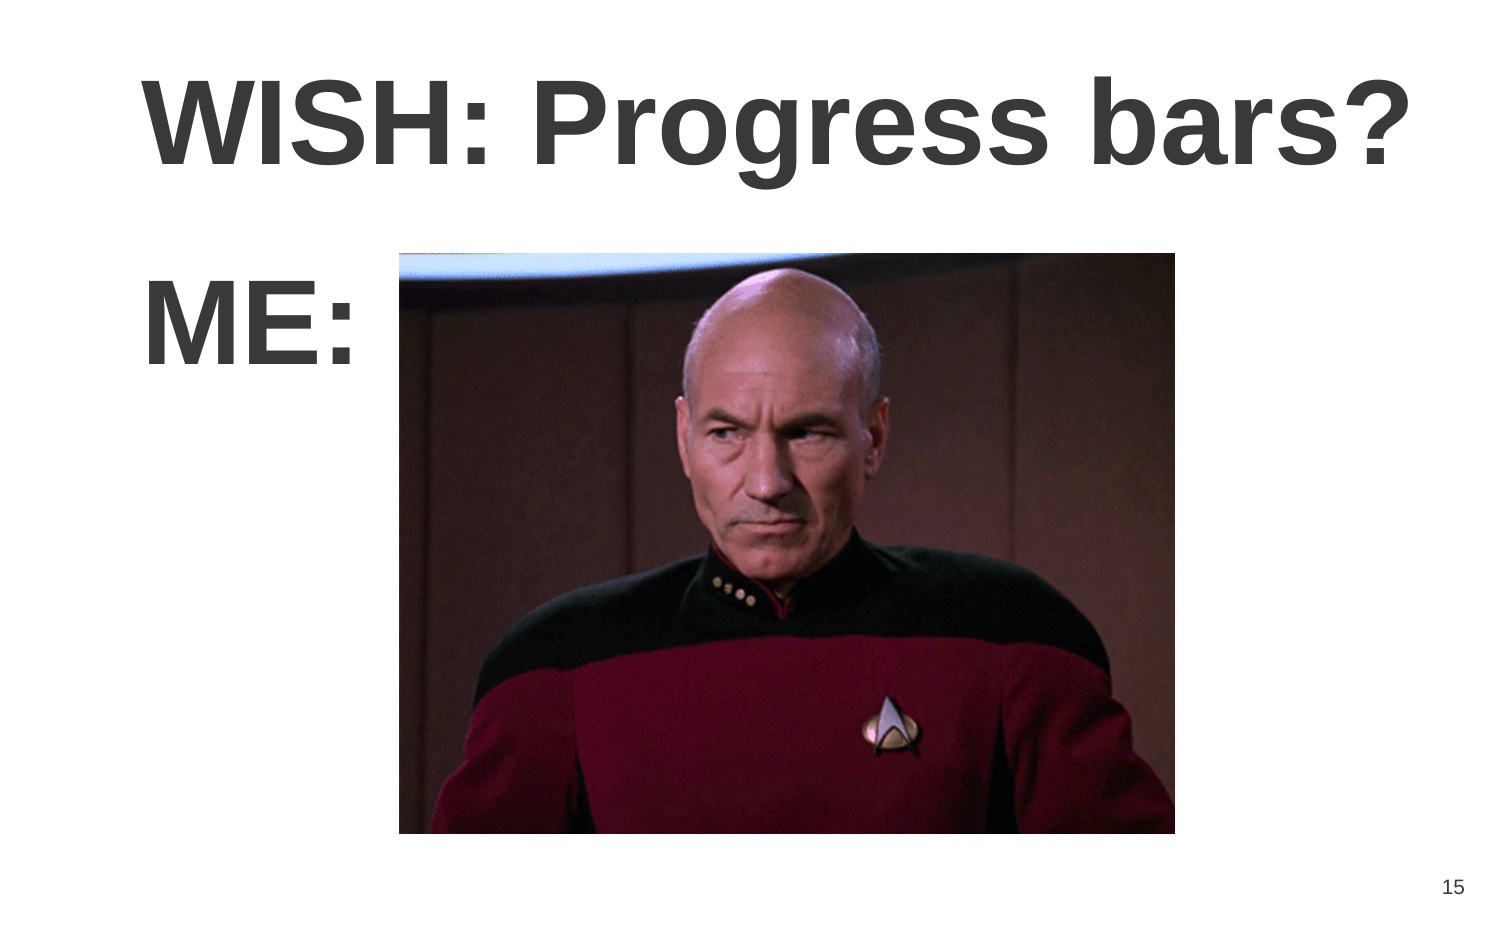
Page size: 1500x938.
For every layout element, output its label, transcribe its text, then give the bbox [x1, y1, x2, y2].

list WISH: Progress bars? ME: [51, 7, 1449, 465]
slide_number [1389, 849, 1480, 922]
picture [399, 253, 1175, 834]
